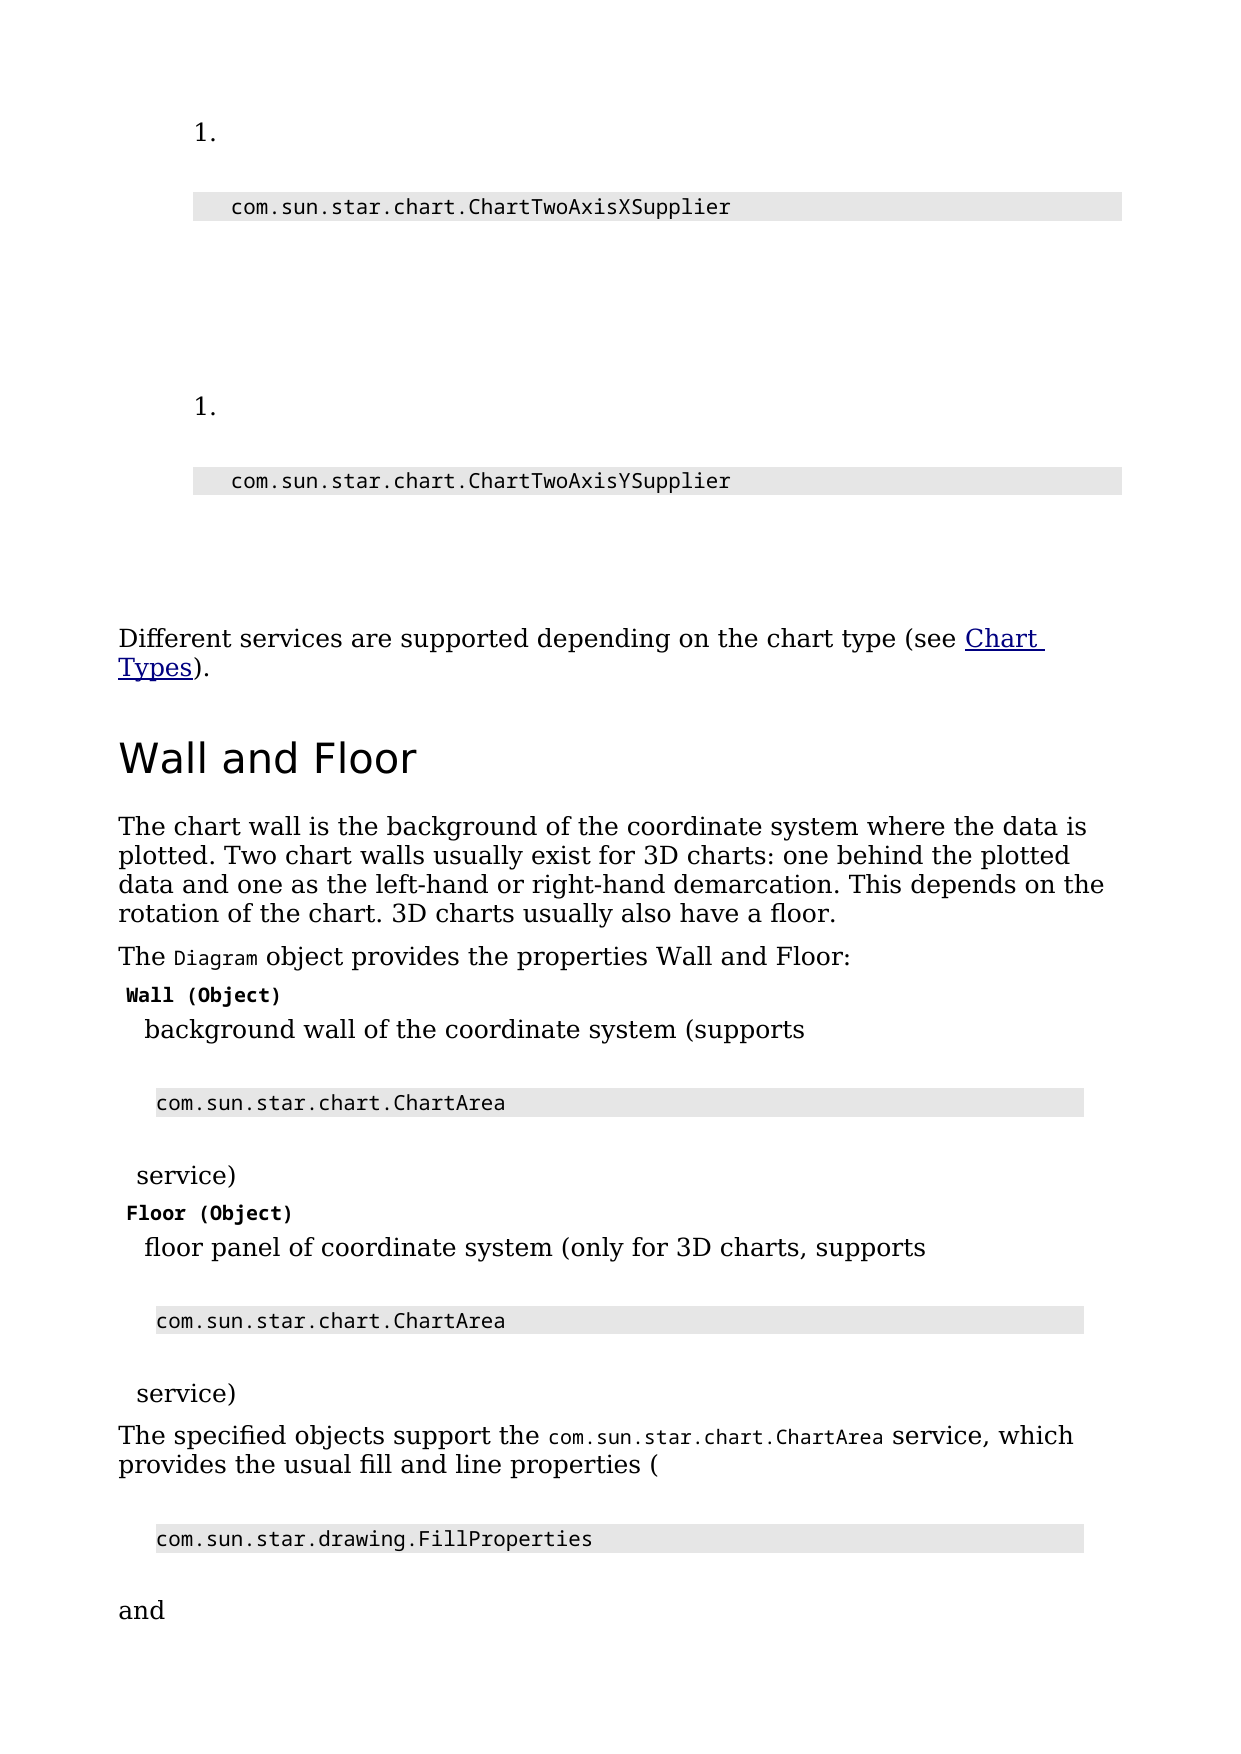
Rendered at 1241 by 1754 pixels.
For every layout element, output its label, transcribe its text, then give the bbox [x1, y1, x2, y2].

list com.sun.star.chart.ChartArea [156, 1088, 1084, 1117]
subtitle Wall and Floor [118, 735, 1122, 783]
list service) [136, 1162, 1122, 1191]
text com.sun.star.drawing.FillProperties [156, 1524, 1084, 1553]
list Floor (Object) [118, 1197, 1122, 1226]
list background wall of the coordinate system (supports [136, 1015, 1122, 1044]
text The specified objects support the com.sun.star.chart.ChartArea service, which provides the usual fill and line properties ( [118, 1421, 1122, 1479]
list floor panel of coordinate system (only for 3D charts, supports [136, 1233, 1122, 1263]
text The Diagram object provides the properties Wall and Floor: [118, 942, 1122, 971]
list com.sun.star.chart.ChartTwoAxisYSupplier [193, 467, 1122, 495]
list com.sun.star.chart.ChartTwoAxisXSupplier [193, 192, 1122, 221]
text The chart wall is the background of the coordinate system where the data is plotted. Two chart walls usually exist for 3D charts: one behind the plotted data and one as the left-hand or right-hand demarcation. This depends on the rotation of the chart. 3D charts usually also have a floor. [118, 812, 1122, 928]
list com.sun.star.chart.ChartArea [156, 1306, 1084, 1334]
text Different services are supported depending on the chart type (see Chart Types). [118, 624, 1122, 682]
list Wall (Object) [118, 979, 1122, 1008]
text and [118, 1596, 1122, 1625]
list service) [136, 1379, 1122, 1409]
